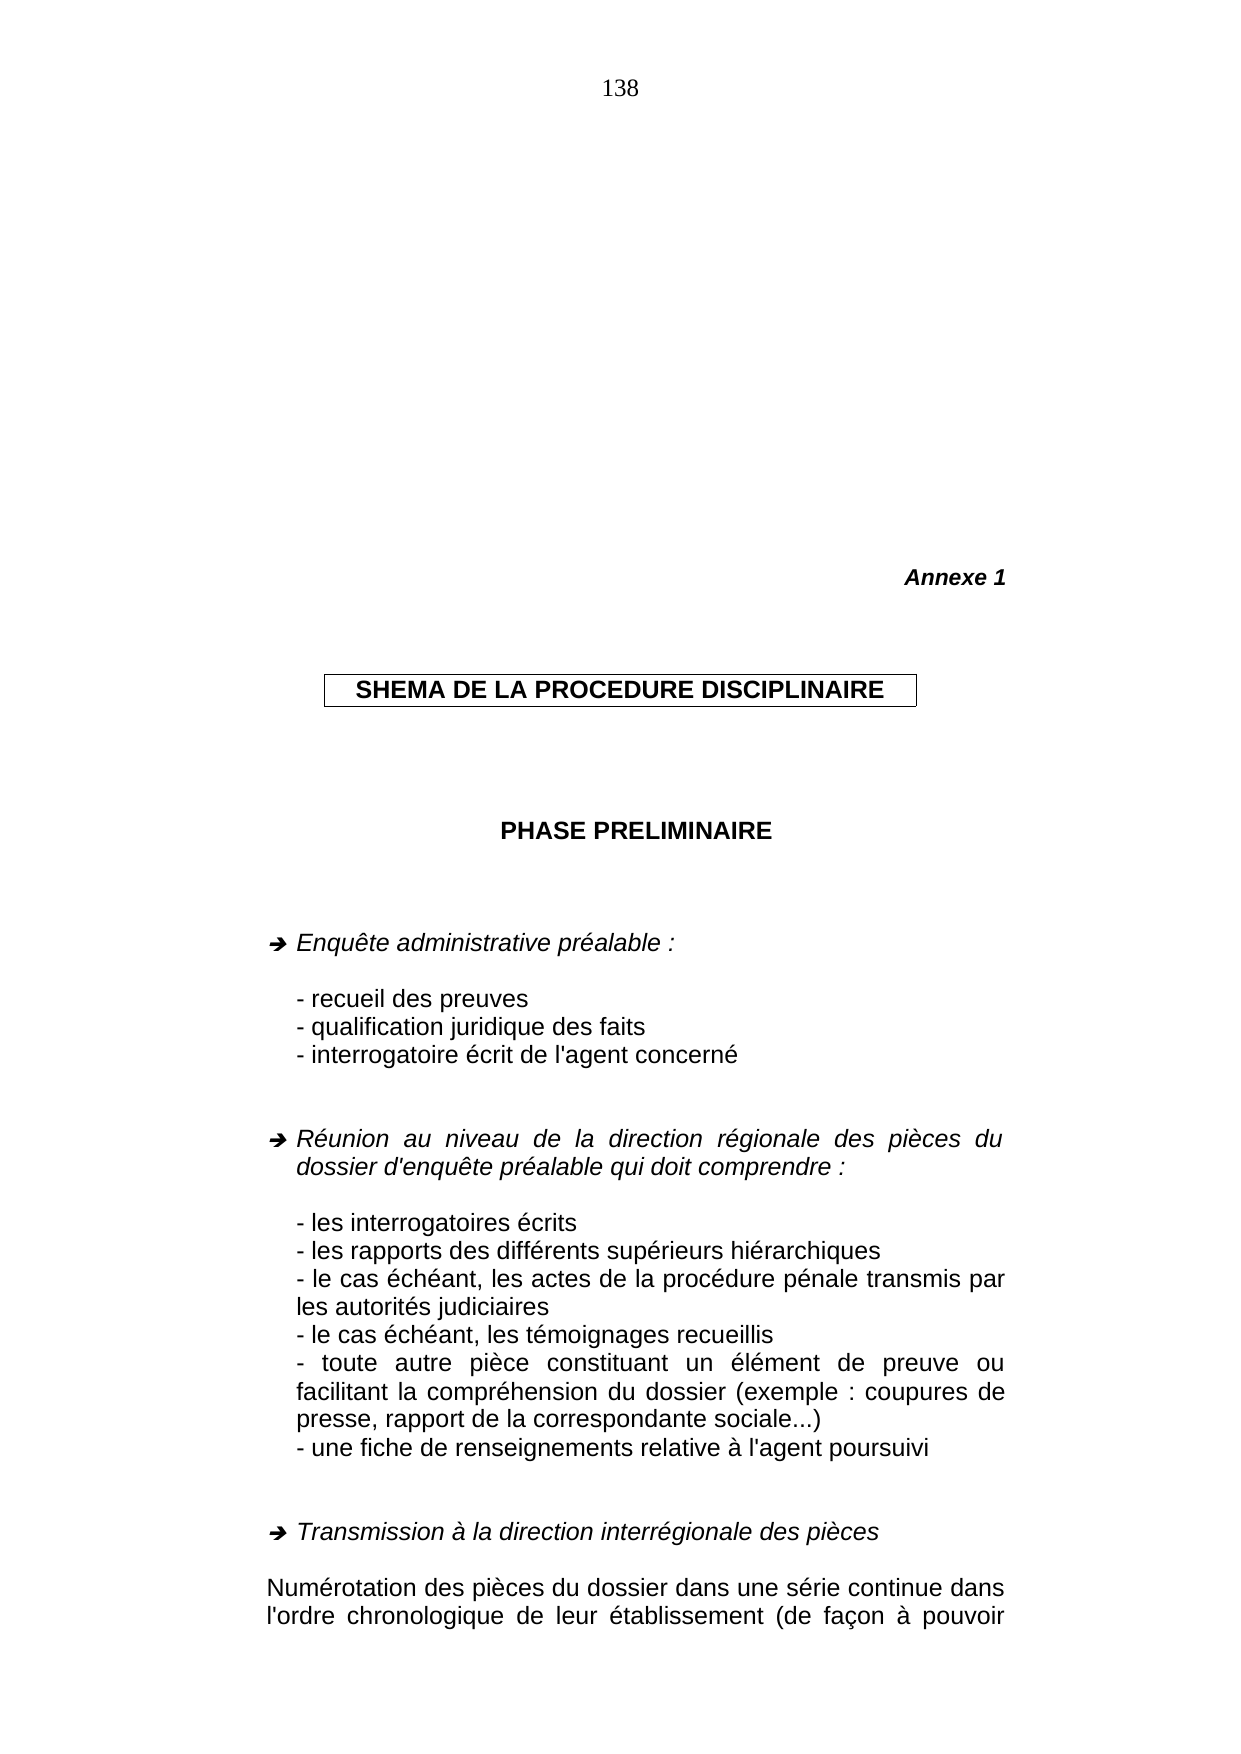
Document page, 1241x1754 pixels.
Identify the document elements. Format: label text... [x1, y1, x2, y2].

subtitle - toute autre pièce constituant un élément de preuve ou facilitant la compréhension du dossier (exemple : coupures de presse, rapport de la correspondante sociale...) [266, 1349, 1006, 1433]
subtitle Numérotation des pièces du dossier dans une série continue dans l'ordre chronologique de leur établissement (de façon à pouvoir [266, 1573, 1006, 1629]
subtitle - qualification juridique des faits [266, 1013, 1006, 1041]
subtitle Réunion au niveau de la direction régionale des pièces du dossier d'enquête préalable qui doit comprendre : [266, 1125, 1006, 1181]
subtitle Transmission à la direction interrégionale des pièces [266, 1517, 1006, 1545]
subtitle - le cas échéant, les témoignages recueillis [266, 1321, 1006, 1349]
text SHEMA DE LA PROCEDURE DISCIPLINAIRE [325, 675, 916, 706]
subtitle Enquête administrative préalable : [266, 929, 1006, 957]
text Annexe 1 [324, 565, 1008, 590]
subtitle - les interrogatoires écrits [266, 1209, 1006, 1237]
subtitle - une fiche de renseignements relative à l'agent poursuivi [266, 1433, 1006, 1461]
subtitle - interrogatoire écrit de l'agent concerné [266, 1041, 1006, 1069]
subtitle - le cas échéant, les actes de la procédure pénale transmis par les autorités judiciaires [266, 1265, 1006, 1321]
subtitle - recueil des preuves [266, 985, 1006, 1013]
subtitle PHASE PRELIMINAIRE [266, 817, 1006, 845]
subtitle - les rapports des différents supérieurs hiérarchiques [266, 1237, 1006, 1265]
